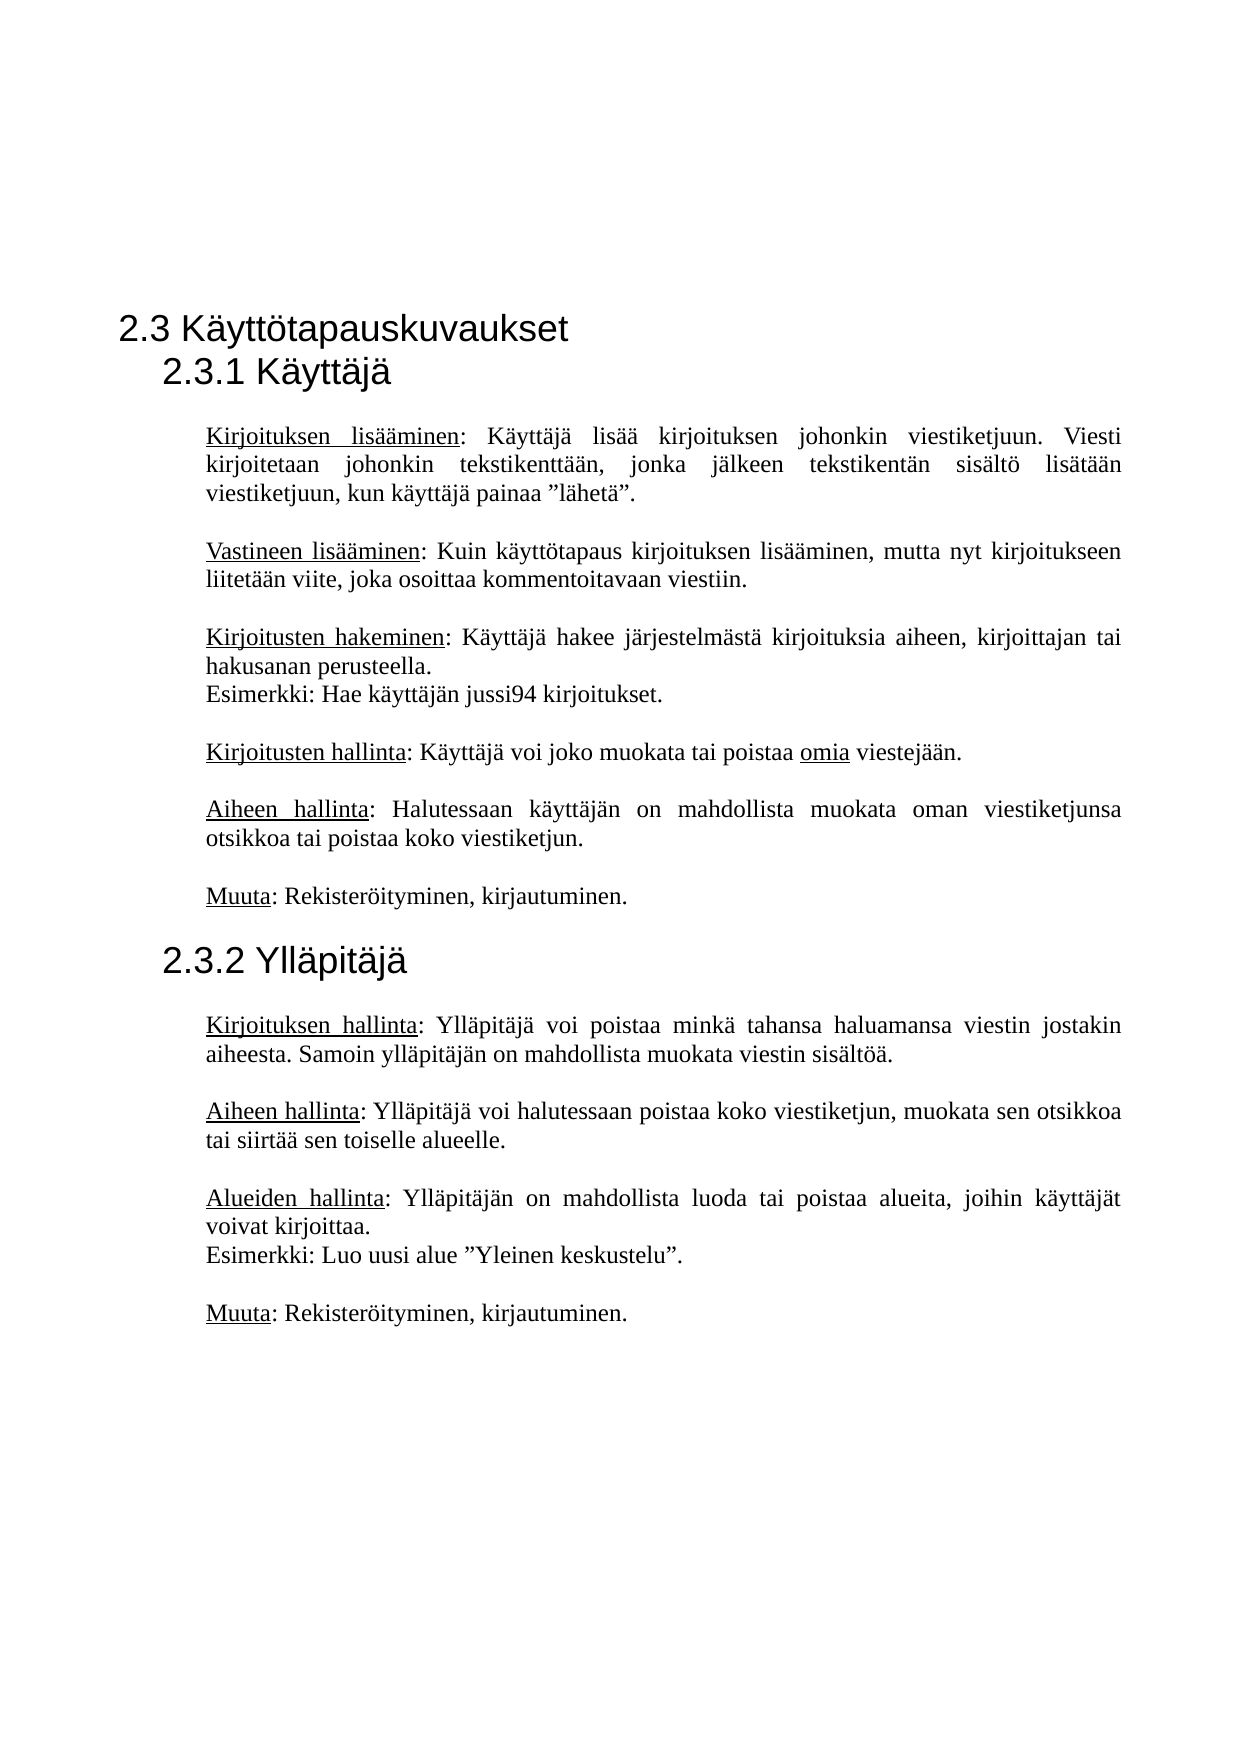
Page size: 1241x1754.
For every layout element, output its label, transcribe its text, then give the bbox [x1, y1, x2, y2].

text Alueiden hallinta: Ylläpitäjän on mahdollista luoda tai poistaa alueita, joihin käyttäjät voivat kirjoittaa. [206, 1183, 1122, 1240]
text Muuta: Rekisteröityminen, kirjautuminen. [206, 881, 1122, 909]
text Aiheen hallinta: Halutessaan käyttäjän on mahdollista muokata oman viestiketjunsa otsikkoa tai poistaa koko viestiketjun. [206, 794, 1122, 852]
text 2.3.1 Käyttäjä [162, 349, 1122, 392]
text Kirjoituksen hallinta: Ylläpitäjä voi poistaa minkä tahansa haluamansa viestin jostakin aiheesta. Samoin ylläpitäjän on mahdollista muokata viestin sisältöä. [206, 1010, 1122, 1068]
text 2.3 Käyttötapauskuvaukset [118, 306, 1122, 349]
text Esimerkki: Hae käyttäjän jussi94 kirjoitukset. [206, 679, 1122, 708]
text Kirjoitusten hakeminen: Käyttäjä hakee järjestelmästä kirjoituksia aiheen, kirjoittajan tai hakusanan perusteella. [206, 622, 1122, 679]
text Kirjoitusten hallinta: Käyttäjä voi joko muokata tai poistaa omia viestejään. [206, 737, 1122, 766]
text 2.3.2 Ylläpitäjä [162, 938, 1122, 981]
text Esimerkki: Luo uusi alue ”Yleinen keskustelu”. [206, 1240, 1122, 1269]
text Kirjoituksen lisääminen: Käyttäjä lisää kirjoituksen johonkin viestiketjuun. Viesti kirjoitetaan johonkin tekstikenttään, jonka jälkeen tekstikentän sisältö lisätään viestiketjuun, kun käyttäjä painaa ”lähetä”. [206, 421, 1122, 507]
text Vastineen lisääminen: Kuin käyttötapaus kirjoituksen lisääminen, mutta nyt kirjoitukseen liitetään viite, joka osoittaa kommentoitavaan viestiin. [206, 536, 1122, 593]
text Aiheen hallinta: Ylläpitäjä voi halutessaan poistaa koko viestiketjun, muokata sen otsikkoa tai siirtää sen toiselle alueelle. [206, 1096, 1122, 1154]
text Muuta: Rekisteröityminen, kirjautuminen. [206, 1298, 1122, 1326]
